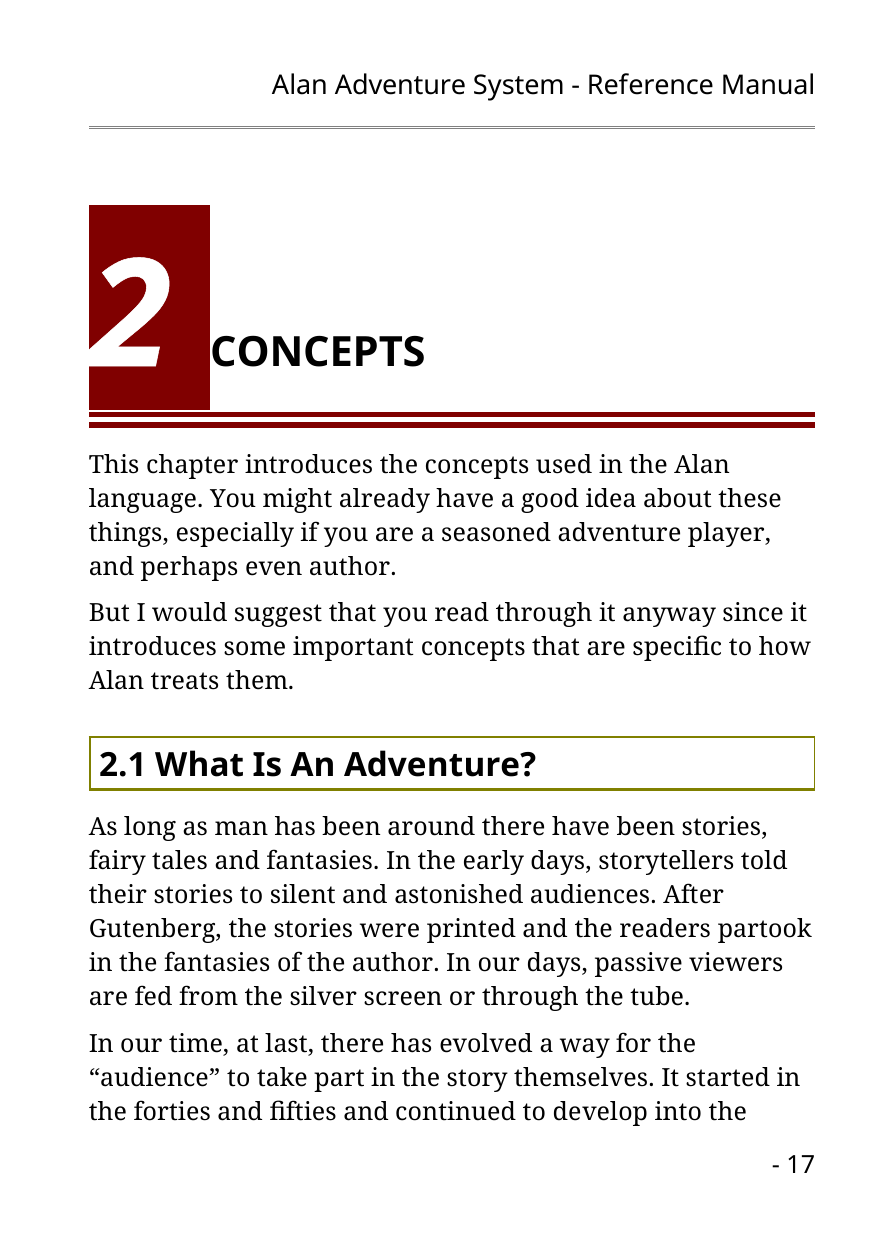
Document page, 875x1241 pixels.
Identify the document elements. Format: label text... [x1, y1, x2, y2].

subtitle What Is An Adventure? [91, 738, 814, 788]
text This chapter introduces the concepts used in the Alan language. You might already have a good idea about these things, especially if you are a seasoned adventure player, and perhaps even author. [88, 447, 815, 582]
subtitle Concepts [88, 205, 815, 428]
text As long as man has been around there have been stories, fairy tales and fanta­sies. In the early days, storytellers told their stories to silent and astonished audiences. After Gutenberg, the stories were printed and the readers partook in the fantasies of the author. In our days, passive viewers are fed from the sil­ver screen or through the tube. [88, 809, 815, 1013]
text But I would suggest that you read through it anyway since it introduces some important concepts that are specific to how Alan treats them. [88, 595, 815, 697]
text In our time, at last, there has evolved a way for the “audience” to take part in the story themselves. It started in the forties and fifties and continued to de­velop into the [88, 1026, 815, 1128]
